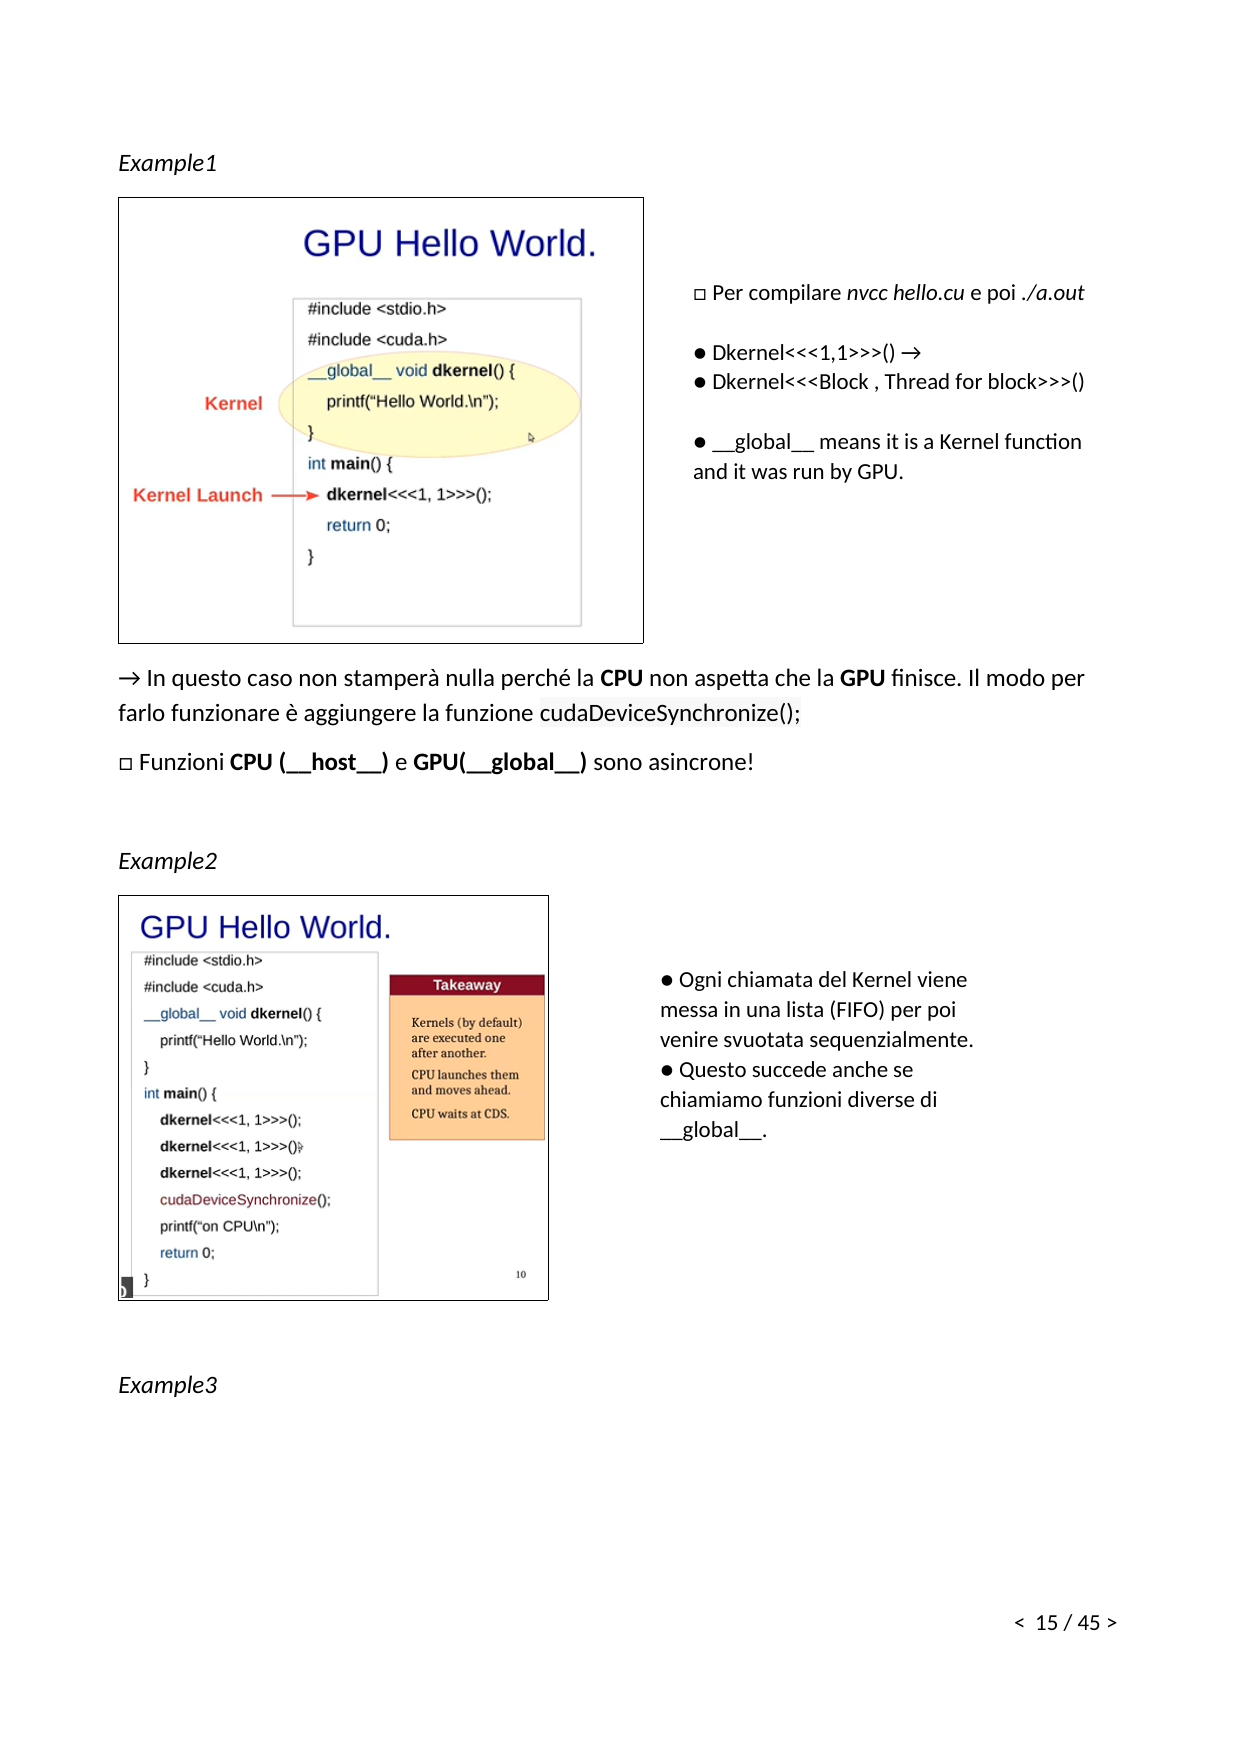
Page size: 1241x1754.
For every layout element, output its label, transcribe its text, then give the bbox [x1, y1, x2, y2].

text □ Funzioni CPU (__host__) e GPU(__global__) sono asincrone! [118, 746, 1122, 777]
picture [121, 200, 641, 640]
text Example1 [118, 148, 1122, 178]
text → In questo caso non stamperà nulla perché la CPU non aspetta che la GPU finisce. Il modo per farlo funzionare è aggiungere la funzione cudaDeviceSynchronize(); [118, 662, 1122, 727]
picture [121, 898, 545, 1298]
text Example2 [118, 846, 1122, 876]
text Example3 [118, 1369, 1122, 1399]
